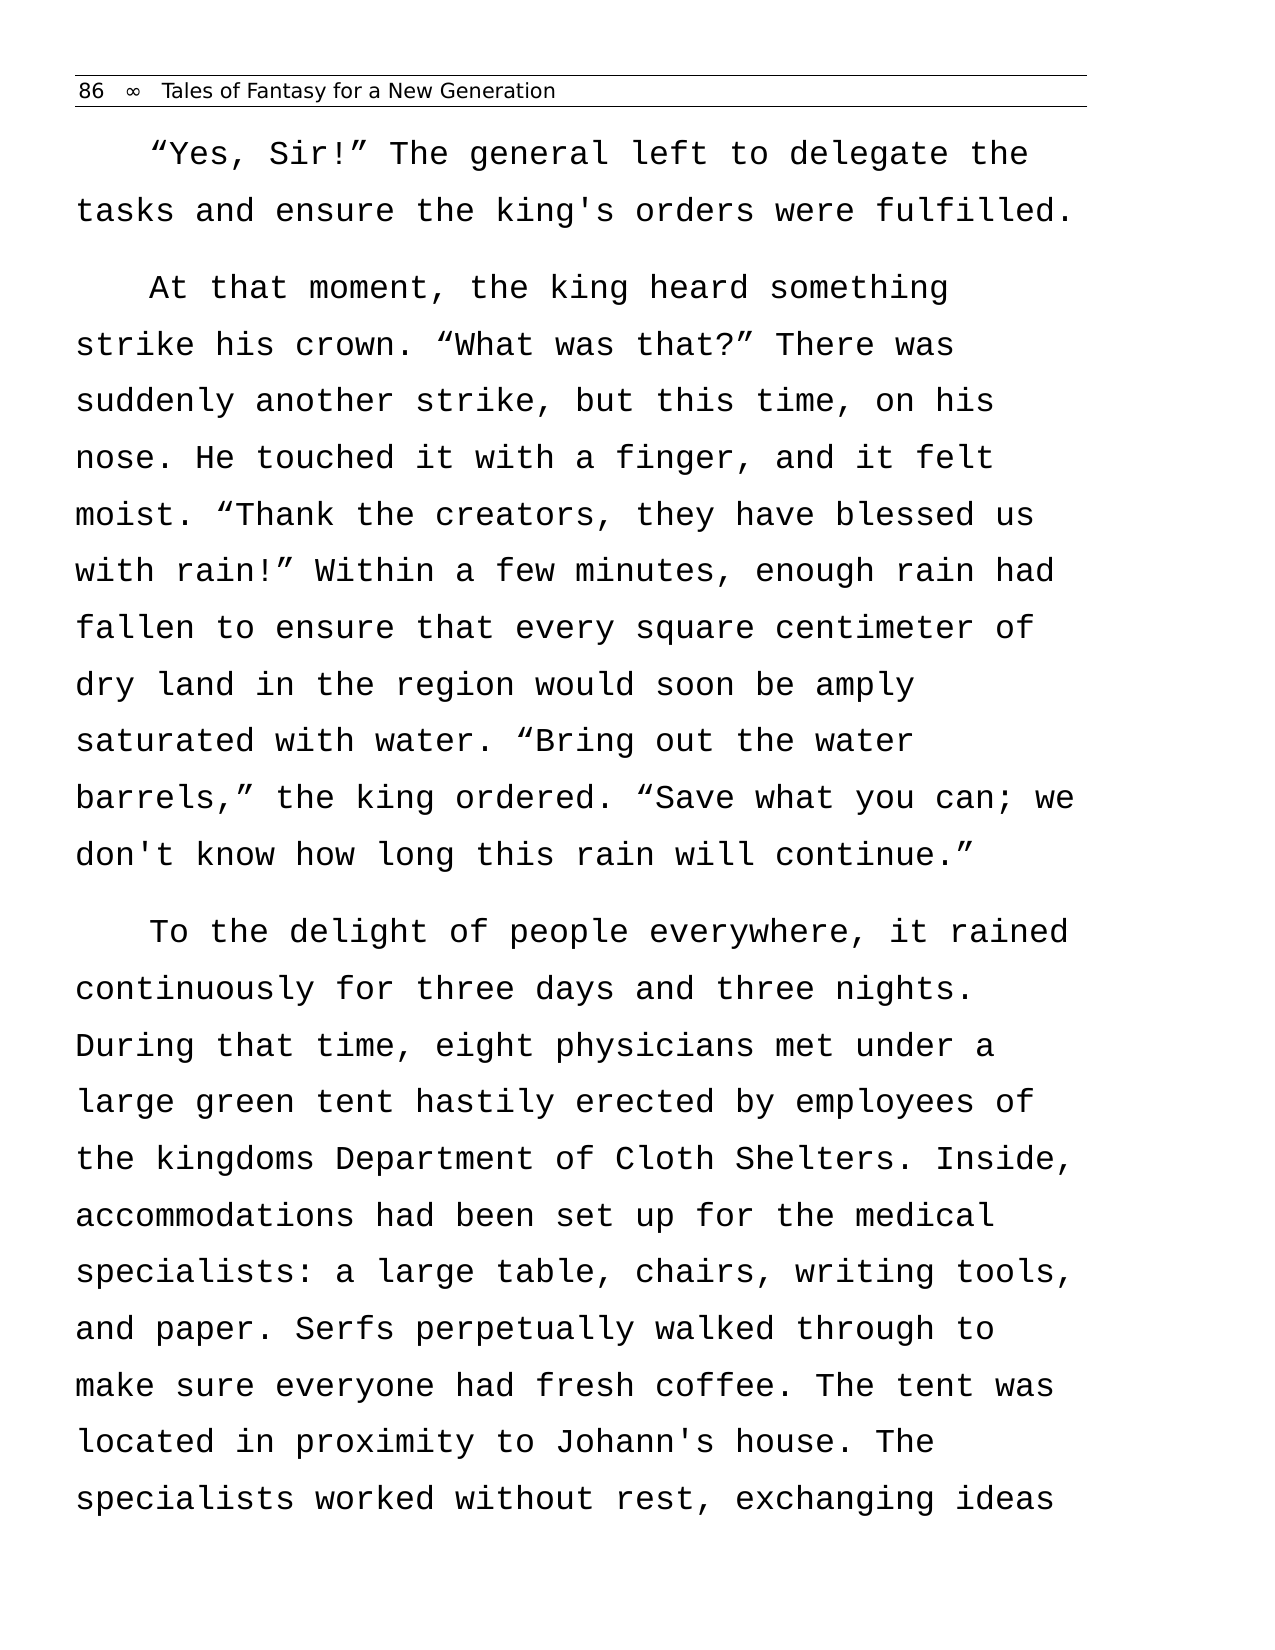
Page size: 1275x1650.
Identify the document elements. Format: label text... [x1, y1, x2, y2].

text To the delight of people everywhere, it rained continuously for three days and three nights. During that time, eight physicians met under a large green tent hastily erected by employees of the kingdoms Department of Cloth Shelters. Inside, accommodations had been set up for the medical specialists: a large table, chairs, writing tools, and paper. Serfs perpetually walked through to make sure everyone had fresh coffee. The tent was located in proximity to Johann's house. The specialists worked without rest, exchanging ideas [75, 915, 1087, 1519]
text At that moment, the king heard something strike his crown. “What was that?” There was suddenly another strike, but this time, on his nose. He touched it with a finger, and it felt moist. “Thank the creators, they have blessed us with rain!” Within a few minutes, enough rain had fallen to ensure that every square centimeter of dry land in the region would soon be amply saturated with water. “Bring out the water barrels,” the king ordered. “Save what you can; we don't know how long this rain will continue.” [75, 271, 1087, 875]
text “Yes, Sir!” The general left to delegate the tasks and ensure the king's orders were fulfilled. [75, 137, 1087, 231]
